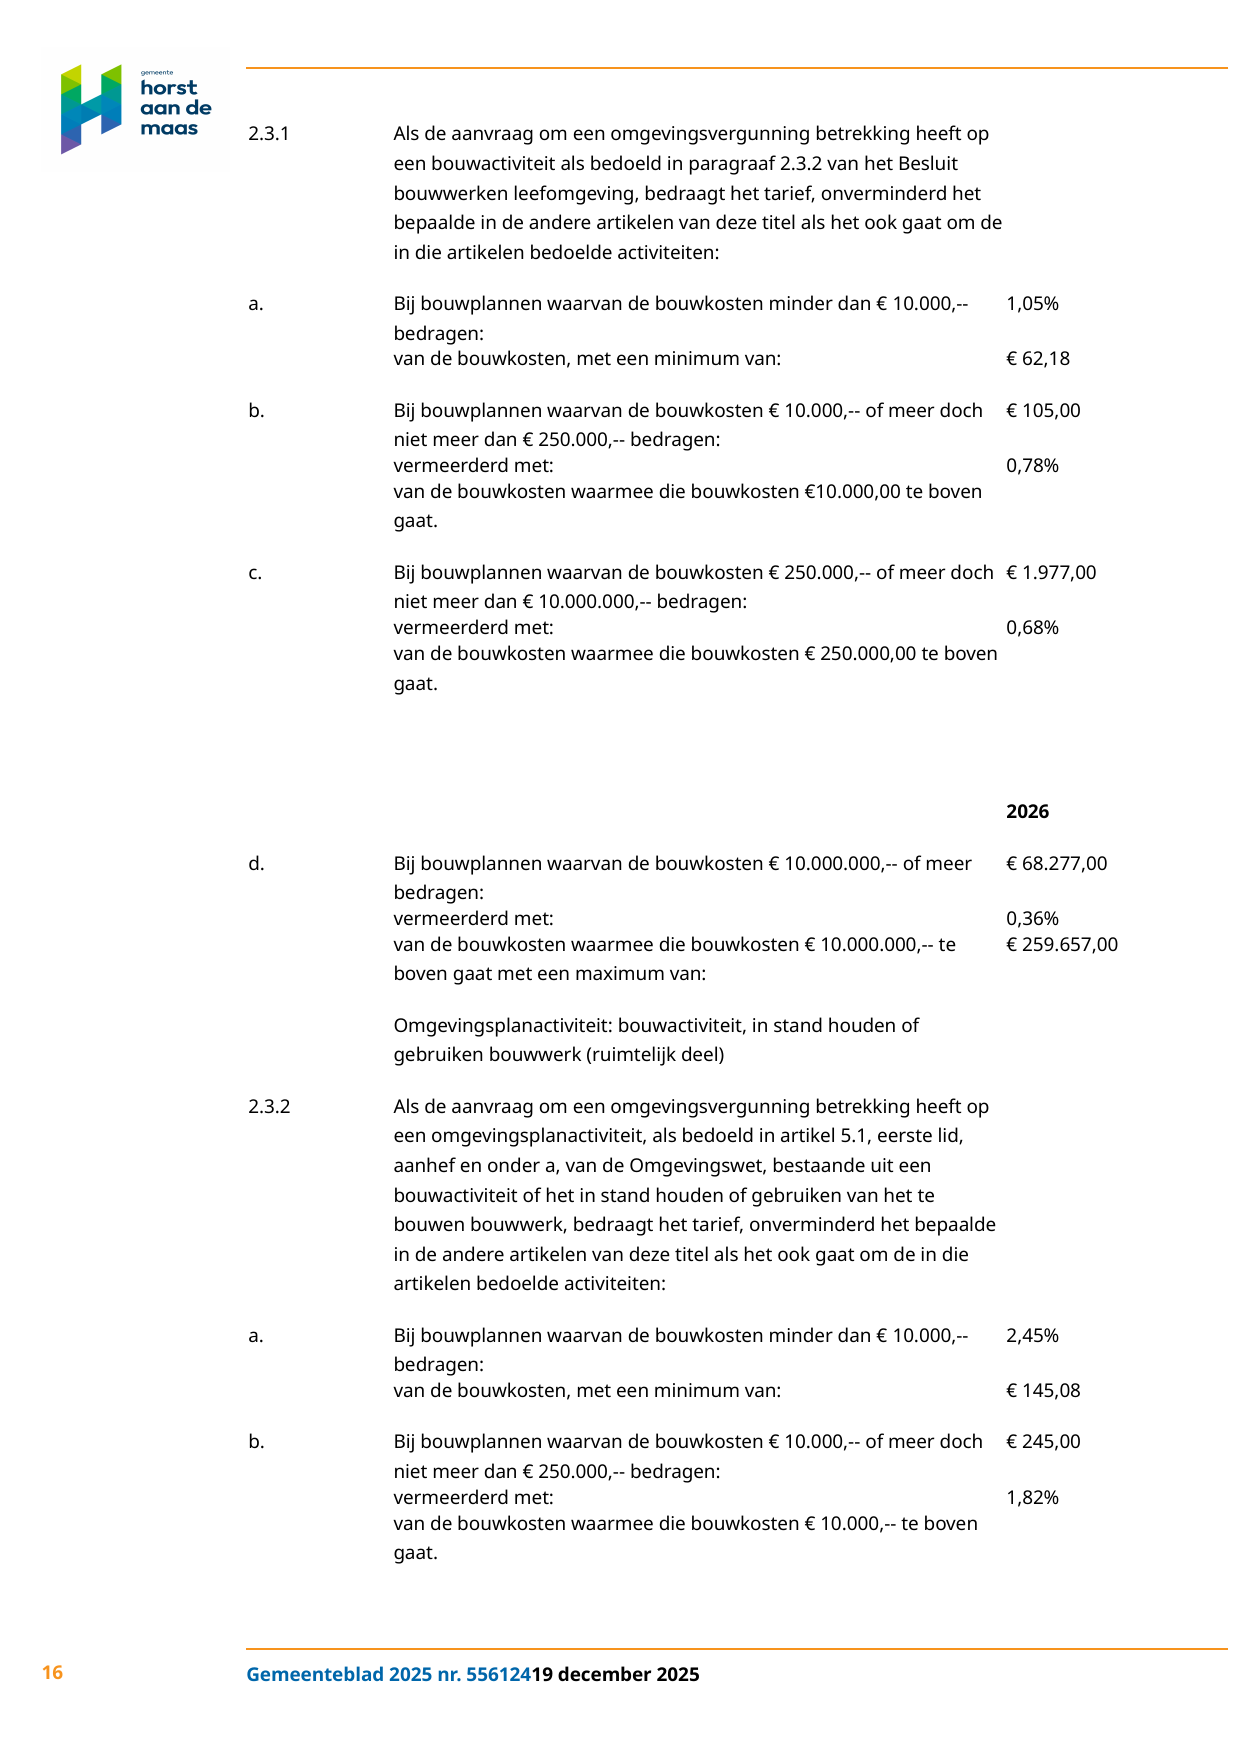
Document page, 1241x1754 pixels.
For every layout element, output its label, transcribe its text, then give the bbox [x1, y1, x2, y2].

table_cell [1006, 1403, 1152, 1429]
table_cell [393, 773, 1006, 798]
table_cell [1006, 265, 1152, 290]
table_cell [1006, 1296, 1152, 1322]
table_cell [1006, 478, 1152, 533]
table_cell € 1.977,00 [1006, 559, 1152, 614]
table_cell [248, 615, 393, 640]
table_cell [393, 721, 1006, 747]
table_cell Als de aanvraag om een omgevingsvergunning betrekking heeft op een omgevingsplanactiviteit, als bedoeld in artikel 5.1, eerste lid, aanhef en onder a, van de Omgevingswet, bestaande uit een bouwactiviteit of het in stand houden of gebruiken van het te bouwen bouwwerk, bedraagt het tarief, onverminderd het bepaalde in de andere artikelen van deze titel als het ook gaat om de in die artikelen bedoelde activiteiten: [393, 1093, 1006, 1296]
table_cell van de bouwkosten, met een minimum van: [393, 346, 1006, 371]
table_cell van de bouwkosten waarmee die bouwkosten € 10.000,-- te boven gaat. [393, 1510, 1006, 1565]
table_cell [248, 265, 393, 290]
table_cell Bij bouwplannen waarvan de bouwkosten minder dan € 10.000,-- bedragen: [393, 290, 1006, 346]
table_cell [393, 534, 1006, 559]
table_cell Bij bouwplannen waarvan de bouwkosten € 10.000,-- of meer doch niet meer dan € 250.000,-- bedragen: [393, 397, 1006, 452]
table_cell [1006, 1510, 1152, 1565]
table_cell 0,68% [1006, 615, 1152, 640]
table_cell [248, 931, 393, 986]
table_cell [248, 1403, 393, 1429]
table_cell € 145,08 [1006, 1377, 1152, 1403]
table_cell € 245,00 [1006, 1429, 1152, 1484]
table_cell [248, 1510, 393, 1565]
table_cell 0,36% [1006, 905, 1152, 931]
table_cell vermeerderd met: [393, 905, 1006, 931]
table_cell van de bouwkosten waarmee die bouwkosten €10.000,00 te boven gaat. [393, 478, 1006, 533]
table_cell [248, 824, 393, 850]
table_cell [1006, 824, 1152, 850]
table_cell 2,45% [1006, 1322, 1152, 1377]
table_cell 1,82% [1006, 1484, 1152, 1510]
table_cell [393, 371, 1006, 397]
table_cell [248, 1296, 393, 1322]
table_cell [248, 696, 393, 721]
table_cell [248, 478, 393, 533]
table_cell [393, 1565, 1006, 1591]
table_cell Als de aanvraag om een omgevingsvergunning betrekking heeft op een bouwactiviteit als bedoeld in paragraaf 2.3.2 van het Besluit bouwwerken leefomgeving, bedraagt het tarief, onverminderd het bepaalde in de andere artikelen van deze titel als het ook gaat om de in die artikelen bedoelde activiteiten: [393, 121, 1006, 264]
table_cell d. [248, 850, 393, 905]
table_cell [393, 986, 1006, 1012]
table_cell 0,78% [1006, 453, 1152, 478]
table_cell [393, 95, 1006, 121]
table_cell [248, 905, 393, 931]
table_cell 2.3.2 [248, 1093, 393, 1296]
table_cell [393, 1403, 1006, 1429]
table_cell [393, 747, 1006, 773]
table_cell € 62,18 [1006, 346, 1152, 371]
table_cell [393, 799, 1006, 824]
table_cell van de bouwkosten waarmee die bouwkosten € 250.000,00 te boven gaat. [393, 640, 1006, 696]
table_cell b. [248, 1429, 393, 1484]
table_cell [393, 265, 1006, 290]
table_cell [1006, 371, 1152, 397]
table_cell 1,05% [1006, 290, 1152, 346]
table_cell 2026 [1006, 799, 1152, 824]
table_cell € 259.657,00 [1006, 931, 1152, 986]
table_cell [248, 773, 393, 798]
table_cell € 105,00 [1006, 397, 1152, 452]
table_cell a. [248, 290, 393, 346]
table_cell [1006, 696, 1152, 721]
table_cell vermeerderd met: [393, 453, 1006, 478]
table_cell [248, 346, 393, 371]
table_cell [393, 1296, 1006, 1322]
table_cell 2.3.1 [248, 121, 393, 264]
table_cell [248, 371, 393, 397]
table_cell Bij bouwplannen waarvan de bouwkosten € 250.000,-- of meer doch niet meer dan € 10.000.000,-- bedragen: [393, 559, 1006, 614]
table_cell [1006, 1093, 1152, 1296]
table_cell [248, 95, 393, 121]
table_cell Bij bouwplannen waarvan de bouwkosten € 10.000,-- of meer doch niet meer dan € 250.000,-- bedragen: [393, 1429, 1006, 1484]
table_cell [248, 799, 393, 824]
table_cell [1006, 773, 1152, 798]
table_cell [1006, 534, 1152, 559]
table_cell [1006, 1012, 1152, 1067]
table_cell [393, 696, 1006, 721]
table_cell [1006, 1565, 1152, 1591]
table_cell [1006, 1067, 1152, 1093]
table_cell [1006, 986, 1152, 1012]
table_cell van de bouwkosten waarmee die bouwkosten € 10.000.000,-- te boven gaat met een maximum van: [393, 931, 1006, 986]
table_cell [1006, 95, 1152, 121]
table_cell Bij bouwplannen waarvan de bouwkosten € 10.000.000,-- of meer bedragen: [393, 850, 1006, 905]
table_cell [248, 721, 393, 747]
table_cell Bij bouwplannen waarvan de bouwkosten minder dan € 10.000,-- bedragen: [393, 1322, 1006, 1377]
table_cell [248, 640, 393, 696]
table_cell [248, 1067, 393, 1093]
table_cell [1006, 640, 1152, 696]
table_cell [1006, 121, 1152, 264]
table_cell van de bouwkosten, met een minimum van: [393, 1377, 1006, 1403]
table_cell vermeerderd met: [393, 1484, 1006, 1510]
table_cell [393, 1067, 1006, 1093]
table_cell € 68.277,00 [1006, 850, 1152, 905]
table_cell b. [248, 397, 393, 452]
picture [41, 47, 231, 172]
table_cell [1006, 721, 1152, 747]
table_cell [248, 1484, 393, 1510]
table_cell [1006, 747, 1152, 773]
table_cell [248, 1012, 393, 1067]
table_cell vermeerderd met: [393, 615, 1006, 640]
table_cell [248, 534, 393, 559]
table_cell [248, 747, 393, 773]
table_cell [248, 1565, 393, 1591]
table_cell c. [248, 559, 393, 614]
table_cell a. [248, 1322, 393, 1377]
table_cell [248, 1377, 393, 1403]
table_cell [393, 824, 1006, 850]
table_cell [248, 453, 393, 478]
table_cell Omgevingsplanactiviteit: bouwactiviteit, in stand houden of gebruiken bouwwerk (ruimtelijk deel) [393, 1012, 1006, 1067]
table_cell [248, 986, 393, 1012]
